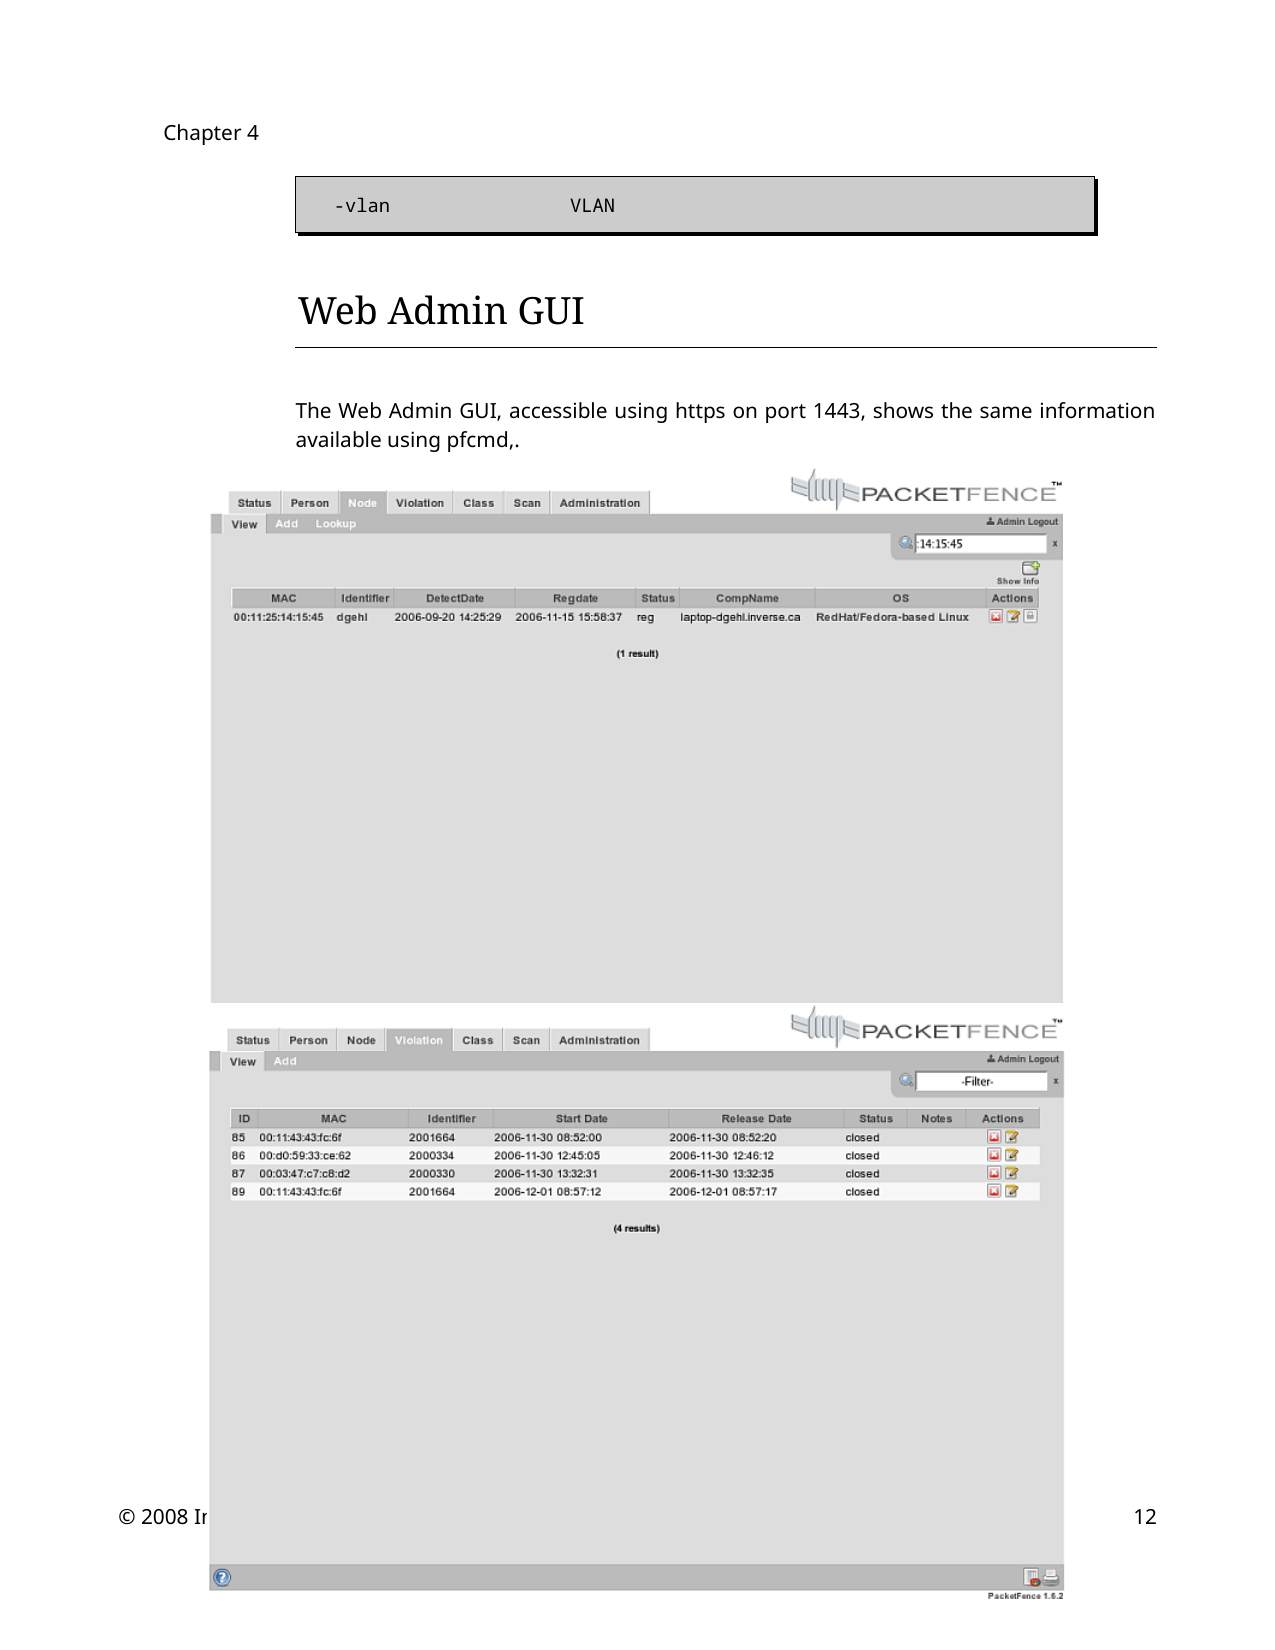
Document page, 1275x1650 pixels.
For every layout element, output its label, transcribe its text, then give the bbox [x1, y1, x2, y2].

text The Web Admin GUI, accessible using https on port 1443, shows the same information available using pfcmd,. [295, 396, 1157, 453]
text -vlan VLAN [296, 177, 1094, 232]
picture [206, 465, 1069, 1605]
subtitle Web Admin GUI [295, 284, 1157, 347]
